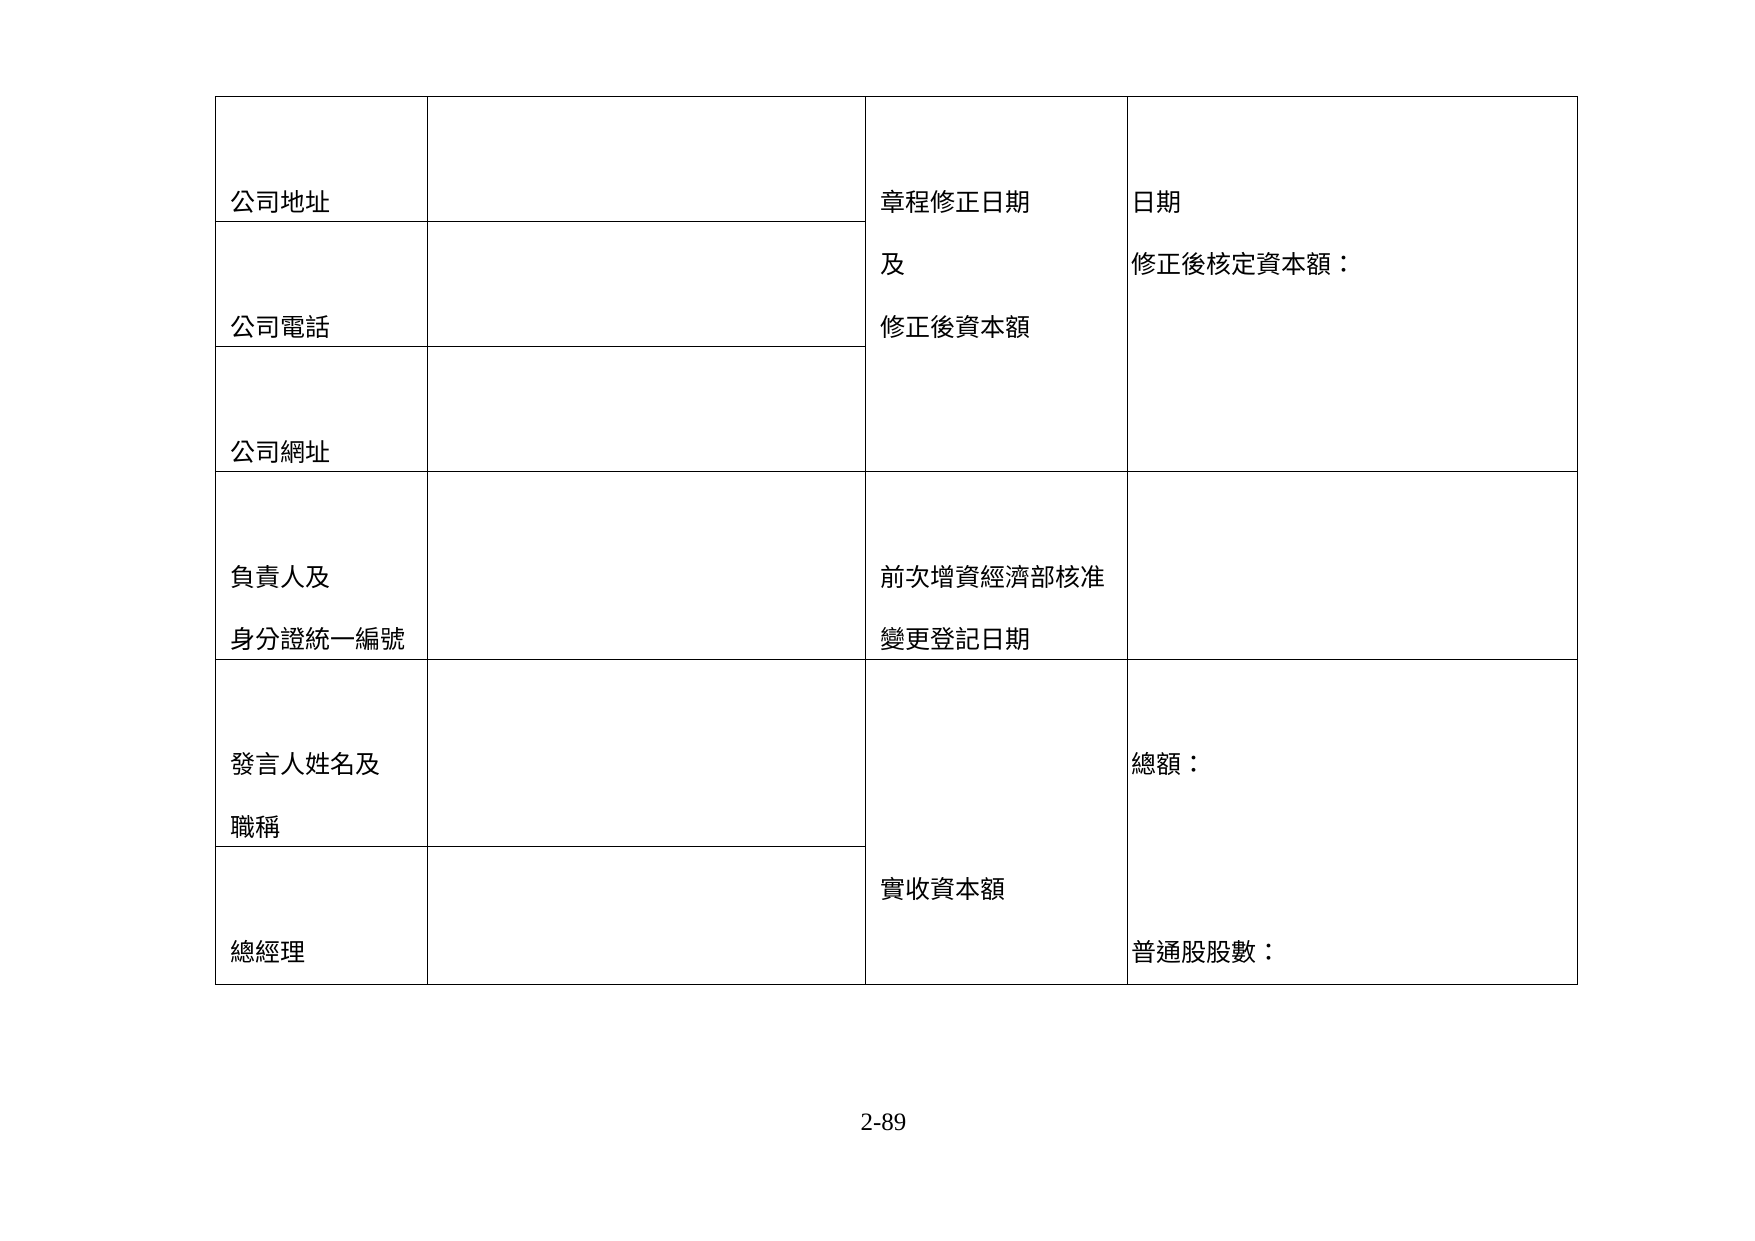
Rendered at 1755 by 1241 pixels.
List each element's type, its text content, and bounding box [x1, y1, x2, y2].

table_cell [428, 222, 865, 346]
table_cell [428, 347, 865, 471]
table_cell [428, 472, 865, 658]
table_cell [428, 97, 865, 221]
table_cell 總經理 [216, 847, 427, 983]
table_cell [428, 847, 865, 983]
table_cell 公司網址 [216, 347, 427, 471]
table_cell 總額： 普通股股數： [1128, 660, 1577, 983]
table_cell [428, 660, 865, 846]
table_cell 公司電話 [216, 222, 427, 346]
table_cell [1128, 472, 1577, 658]
table_cell 實收資本額 [866, 660, 1127, 983]
table_cell 負責人及 身分證統一編號 [216, 472, 427, 658]
table_cell 章程修正日期 及 修正後資本額 [866, 97, 1127, 471]
table_cell 發言人姓名及 職稱 [216, 660, 427, 846]
table_cell 公司地址 [216, 97, 427, 221]
table_cell 日期 修正後核定資本額： [1128, 97, 1577, 471]
table_cell 前次增資經濟部核准變更登記日期 [866, 472, 1127, 658]
